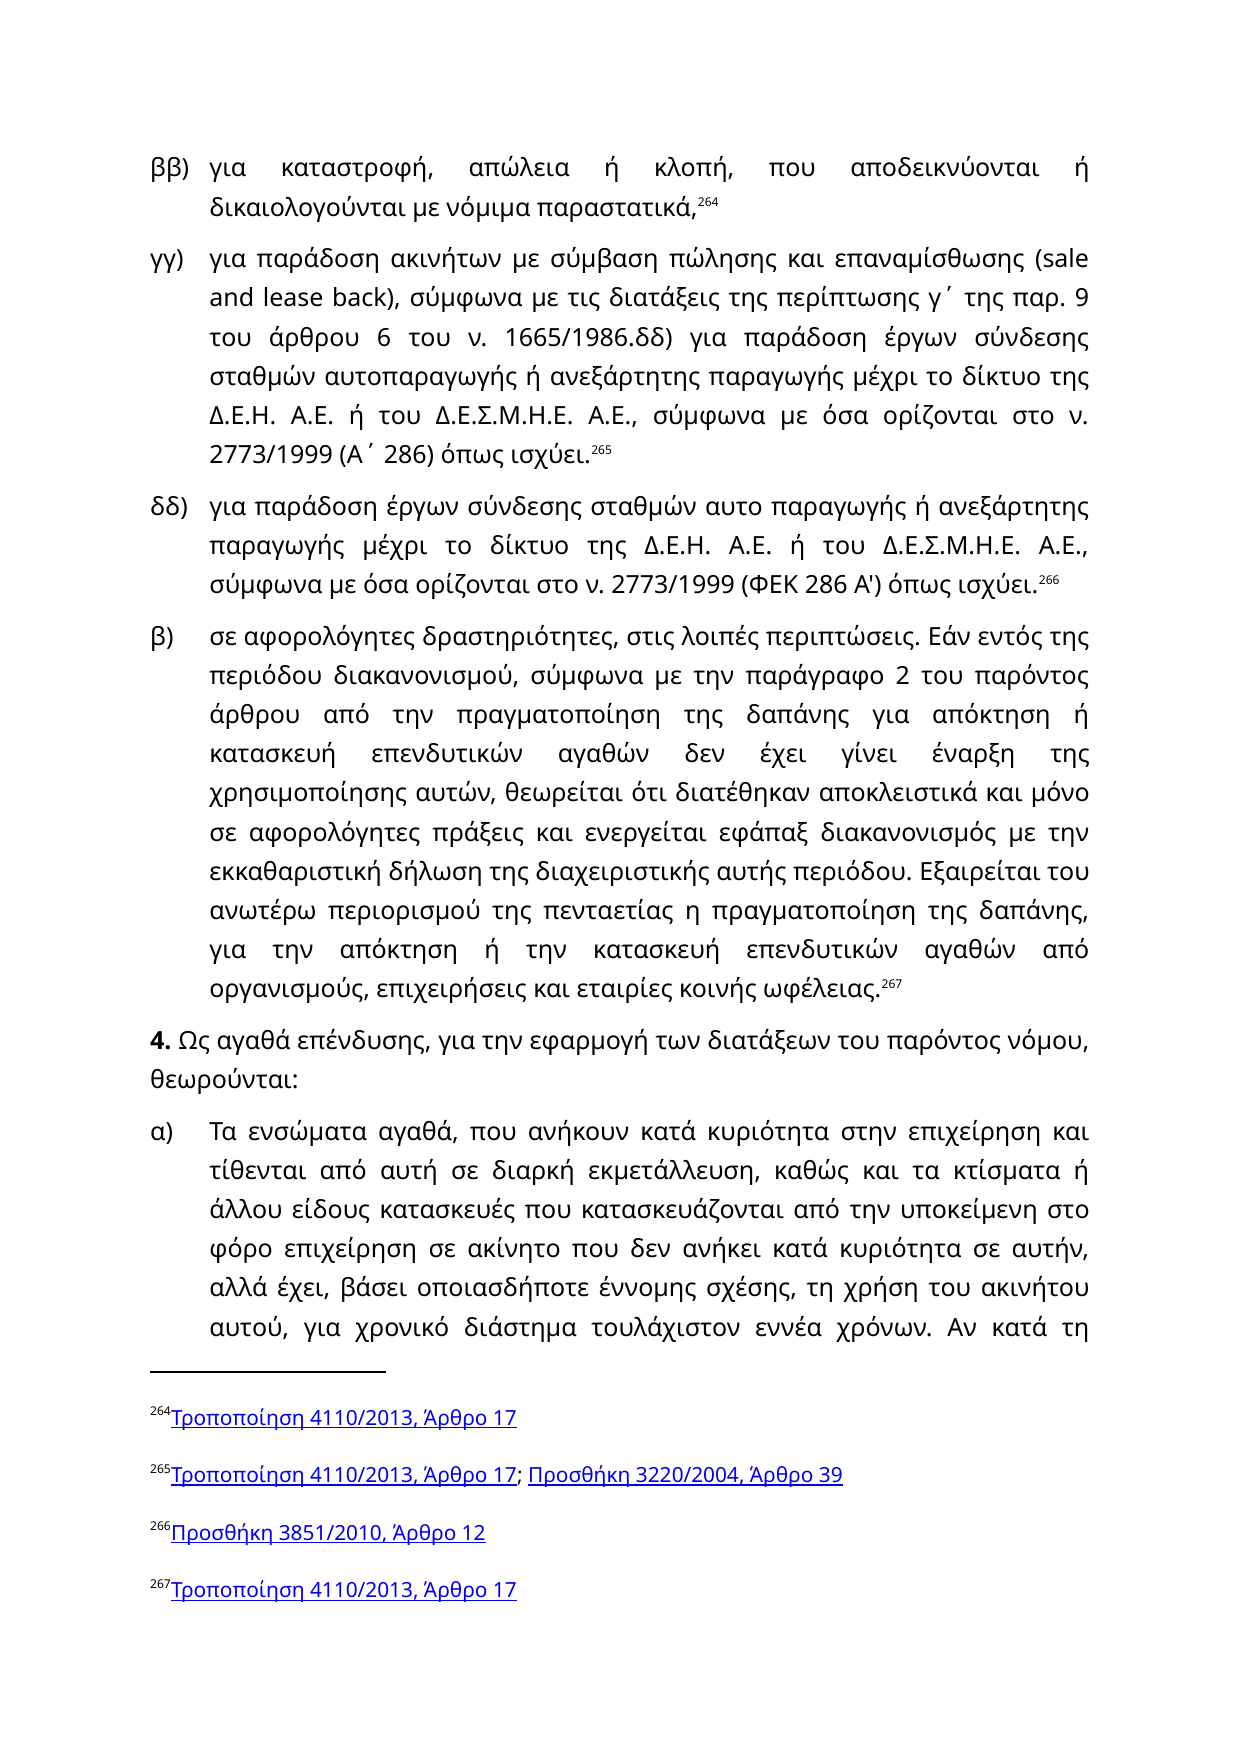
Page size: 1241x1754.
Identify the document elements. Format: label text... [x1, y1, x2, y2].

list δδ) για παράδοση έργων σύνδεσης σταθμών αυτο παραγωγής ή ανεξάρτητης παραγωγής μέχρι το δίκτυο της Δ.Ε.Η. Α.Ε. ή του Δ.Ε.Σ.Μ.Η.Ε. Α.Ε., σύμφωνα με όσα ορίζονται στο ν. 2773/1999 (ΦΕΚ 286 Α') όπως ισχύει. [150, 488, 1090, 601]
text Τροποποίηση 4110/2013, Άρθρο 17 [150, 1576, 1090, 1604]
list β) σε αφορολόγητες δραστηριότητες, στις λοιπές περιπτώσεις. Εάν εντός της περιόδου διακανονισμού, σύμφωνα με την παράγραφο 2 του παρόντος άρθρου από την πραγματοποίηση της δαπάνης για απόκτηση ή κατασκευή επενδυτικών αγαθών δεν έχει γίνει έναρξη της χρησιμοποίησης αυτών, θεωρείται ότι διατέθηκαν αποκλειστικά και μόνο σε αφορολόγητες πράξεις και ενεργείται εφάπαξ διακανονισμός με την εκκαθαριστική δήλωση της διαχειριστικής αυτής περιόδου. Εξαιρείται του ανωτέρω περιορισμού της πενταετίας η πραγματοποίηση της δαπάνης, για την απόκτηση ή την κατασκευή επενδυτικών αγαθών από οργανισμούς, επιχειρήσεις και εταιρίες κοινής ωφέλειας. [150, 618, 1090, 1005]
text Προσθήκη 3851/2010, Άρθρο 12 [150, 1518, 1090, 1546]
list α) Τα ενσώματα αγαθά, που ανήκουν κατά κυριότητα στην επιχείρηση και τίθενται από αυτή σε διαρκή εκμετάλλευση, καθώς και τα κτίσματα ή άλλου είδους κατασκευές που κατασκευάζονται από την υποκείμενη στο φόρο επιχείρηση σε ακίνητο που δεν ανήκει κατά κυριότητα σε αυτήν, αλλά έχει, βάσει οποιασδήποτε έννομης σχέσης, τη χρήση του ακινήτου αυτού, για χρονικό διάστημα τουλάχιστον εννέα χρόνων. Αν κατά τη [150, 1113, 1090, 1343]
text Τροποποίηση 4110/2013, Άρθρο 17 [150, 1403, 1090, 1431]
list ββ) για καταστροφή, απώλεια ή κλοπή, που αποδεικνύονται ή δικαιολογούνται με νόμιμα παραστατικά, [150, 150, 1090, 223]
text Τροποποίηση 4110/2013, Άρθρο 17; Προσθήκη 3220/2004, Άρθρο 39 [150, 1460, 1090, 1489]
text 4. Ως αγαθά επένδυσης, για την εφαρμογή των διατάξεων του παρόντος νόμου, θεωρούνται: [150, 1022, 1090, 1096]
list γγ) για παράδοση ακινήτων με σύμβαση πώλησης και επαναμίσθωσης (sale and lease back), σύμφωνα με τις διατάξεις της περίπτωσης γ΄ της παρ. 9 του άρθρου 6 του ν. 1665/1986.δδ) για παράδοση έργων σύνδεσης σταθμών αυτοπαραγωγής ή ανεξάρτητης παραγωγής μέχρι το δίκτυο της Δ.Ε.Η. Α.Ε. ή του Δ.Ε.Σ.Μ.Η.Ε. Α.Ε., σύμφωνα με όσα ορίζονται στο ν. 2773/1999 (Α΄ 286) όπως ισχύει. [150, 241, 1090, 471]
